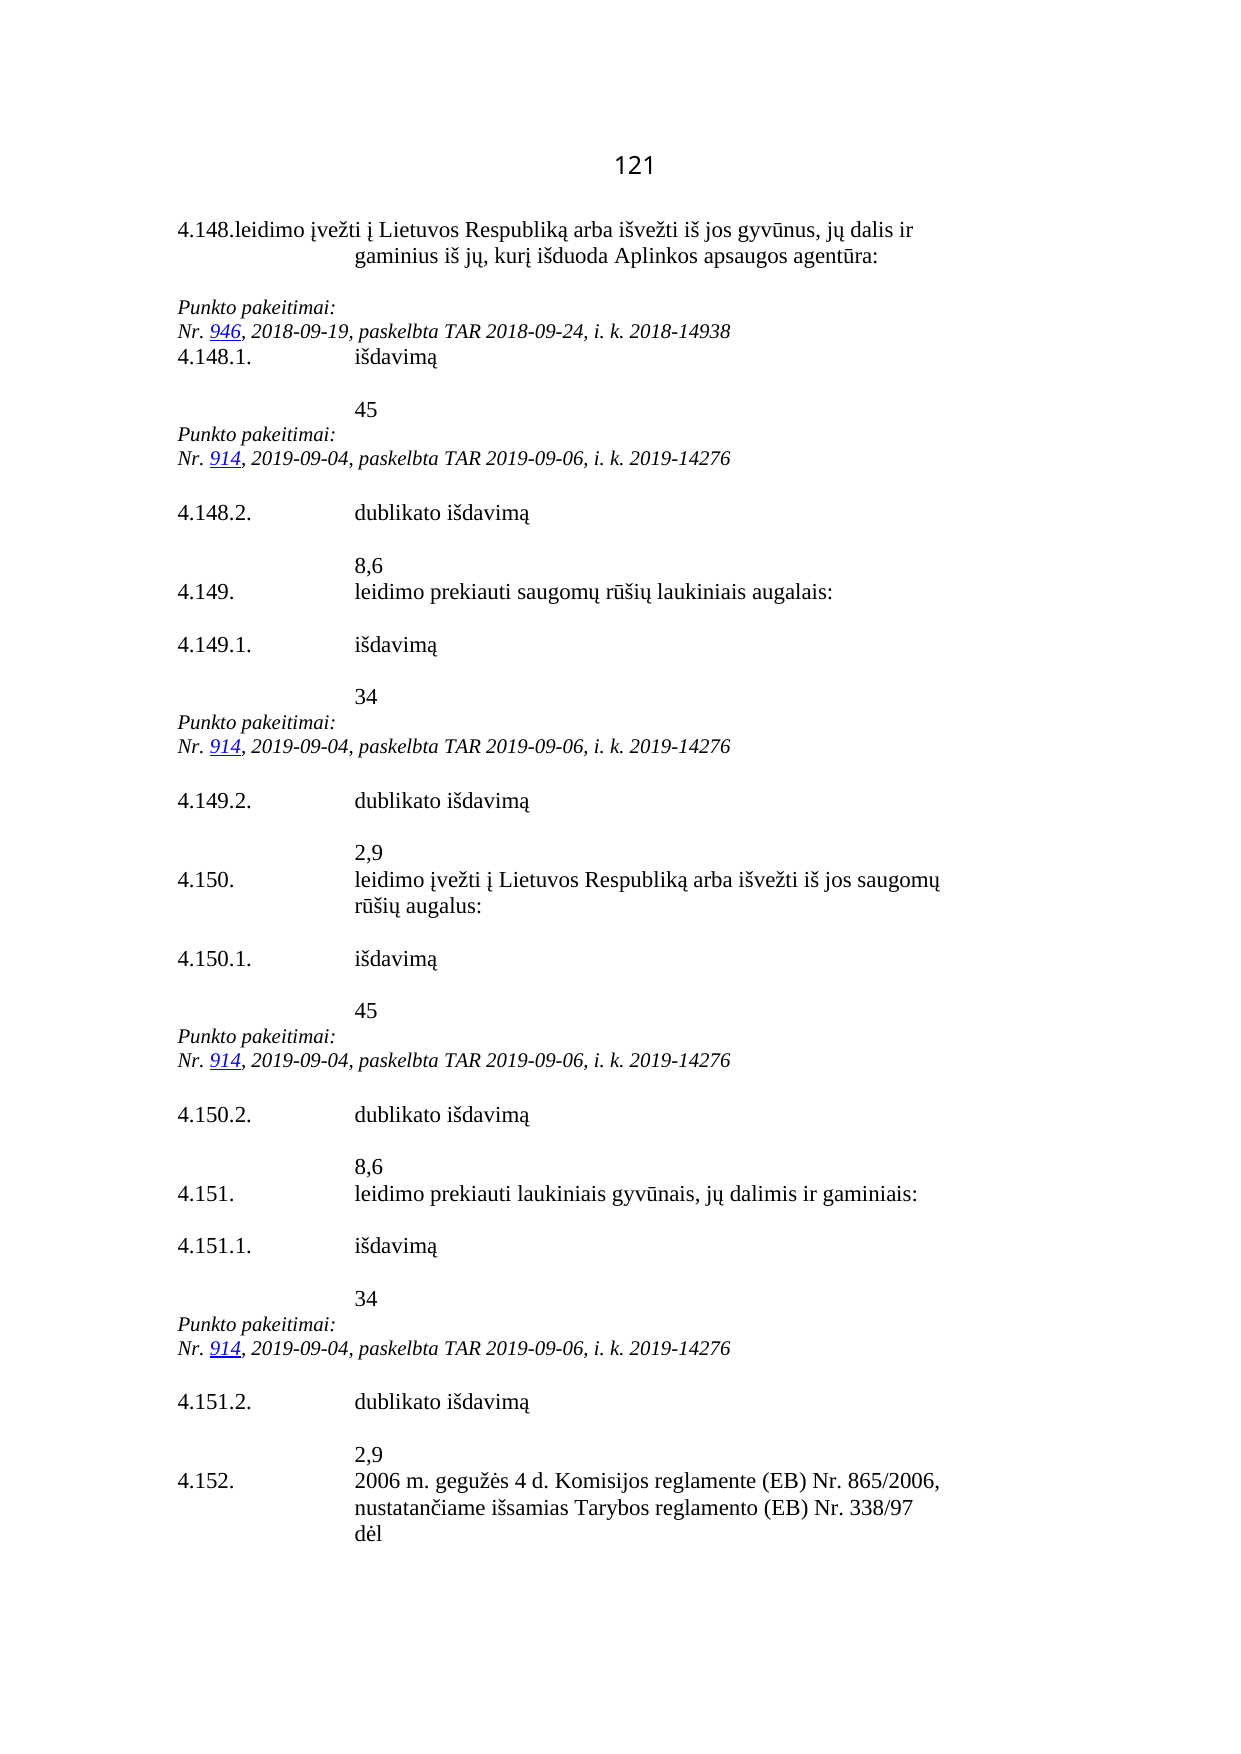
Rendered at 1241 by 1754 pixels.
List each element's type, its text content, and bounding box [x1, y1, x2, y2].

text Nr. 914, 2019-09-04, paskelbta TAR 2019-09-06, i. k. 2019-14276 [177, 734, 1093, 758]
text 4.148.2. dublikato išdavimą 8,6 [177, 499, 945, 578]
text Punkto pakeitimai: [177, 295, 1093, 319]
text 4.151.2. dublikato išdavimą 2,9 [177, 1388, 945, 1467]
text 4.150.2. dublikato išdavimą 8,6 [177, 1101, 945, 1180]
text Punkto pakeitimai: [177, 710, 1093, 734]
text 4.150. leidimo įvežti į Lietuvos Respubliką arba išvežti iš jos saugomų [177, 866, 945, 892]
text 4.148.1. išdavimą 45 [177, 343, 945, 422]
text Nr. 914, 2019-09-04, paskelbta TAR 2019-09-06, i. k. 2019-14276 [177, 1336, 1093, 1360]
text Punkto pakeitimai: [177, 422, 1093, 446]
text Punkto pakeitimai: [177, 1312, 1093, 1336]
text Nr. 914, 2019-09-04, paskelbta TAR 2019-09-06, i. k. 2019-14276 [177, 446, 1093, 470]
text 4.152. 2006 m. gegužės 4 d. Komisijos reglamente (EB) Nr. 865/2006, [177, 1467, 945, 1494]
text 4.151.1. išdavimą 34 [177, 1232, 945, 1312]
text rūšių augalus: [354, 892, 945, 945]
text 4.148.leidimo įvežti į Lietuvos Respubliką arba išvežti iš jos gyvūnus, jų dalis ir gaminius iš jų, kurį išduoda Aplinkos apsaugos agentūra: [177, 216, 945, 268]
text Nr. 914, 2019-09-04, paskelbta TAR 2019-09-06, i. k. 2019-14276 [177, 1048, 1093, 1072]
text 4.151. leidimo prekiauti laukiniais gyvūnais, jų dalimis ir gaminiais: [177, 1180, 945, 1232]
text 4.149.2. dublikato išdavimą 2,9 [177, 787, 945, 866]
text 4.149. leidimo prekiauti saugomų rūšių laukiniais augalais: [177, 578, 945, 631]
text nustatančiame išsamias Tarybos reglamento (EB) Nr. 338/97 dėl [354, 1494, 945, 1547]
text 4.150.1. išdavimą 45 [177, 945, 945, 1024]
text Punkto pakeitimai: [177, 1024, 1093, 1048]
text Nr. 946, 2018-09-19, paskelbta TAR 2018-09-24, i. k. 2018-14938 [177, 319, 1093, 343]
text 4.149.1. išdavimą 34 [177, 631, 945, 710]
